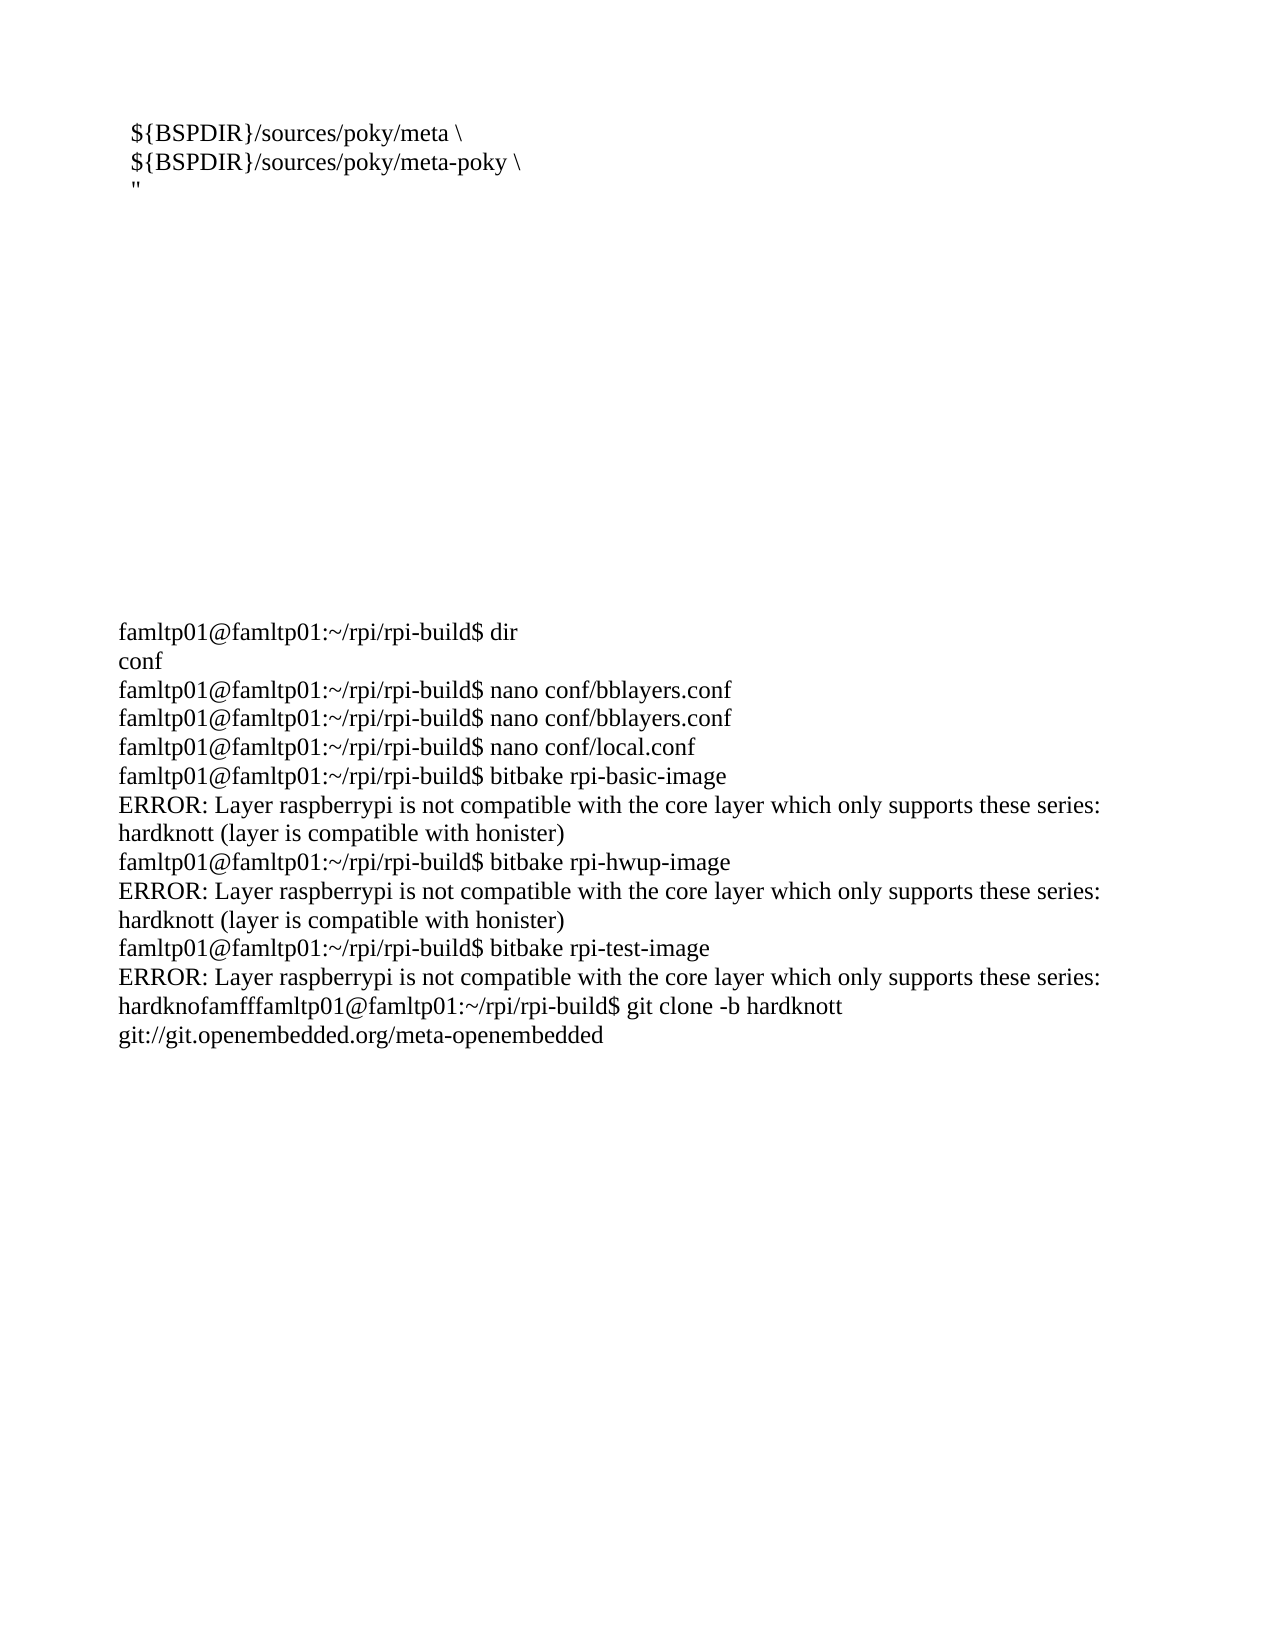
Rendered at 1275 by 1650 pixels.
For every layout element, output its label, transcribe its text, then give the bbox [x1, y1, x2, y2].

text ERROR: Layer raspberrypi is not compatible with the core layer which only supports these series: hardknott (layer is compatible with honister) [118, 790, 1157, 847]
text famltp01@famltp01:~/rpi/rpi-build$ nano conf/bblayers.conf [118, 675, 1157, 703]
text famltp01@famltp01:~/rpi/rpi-build$ nano conf/bblayers.conf [118, 703, 1157, 732]
text ${BSPDIR}/sources/poky/meta-poky \ [118, 147, 1157, 176]
text ERROR: Layer raspberrypi is not compatible with the core layer which only supports these series: hardknott (layer is compatible with honister) [118, 876, 1157, 933]
text ${BSPDIR}/sources/poky/meta \ [118, 118, 1157, 147]
text " [118, 176, 1157, 204]
text ERROR: Layer raspberrypi is not compatible with the core layer which only supports these series: hardknofamfffamltp01@famltp01:~/rpi/rpi-build$ git clone -b hardknott git://git.openembedded.org/meta-openembedded [118, 962, 1157, 1048]
text famltp01@famltp01:~/rpi/rpi-build$ bitbake rpi-test-image [118, 933, 1157, 962]
text famltp01@famltp01:~/rpi/rpi-build$ nano conf/local.conf [118, 732, 1157, 761]
text famltp01@famltp01:~/rpi/rpi-build$ bitbake rpi-basic-image [118, 761, 1157, 790]
text famltp01@famltp01:~/rpi/rpi-build$ dir [118, 617, 1157, 646]
text famltp01@famltp01:~/rpi/rpi-build$ bitbake rpi-hwup-image [118, 847, 1157, 876]
text conf [118, 646, 1157, 675]
